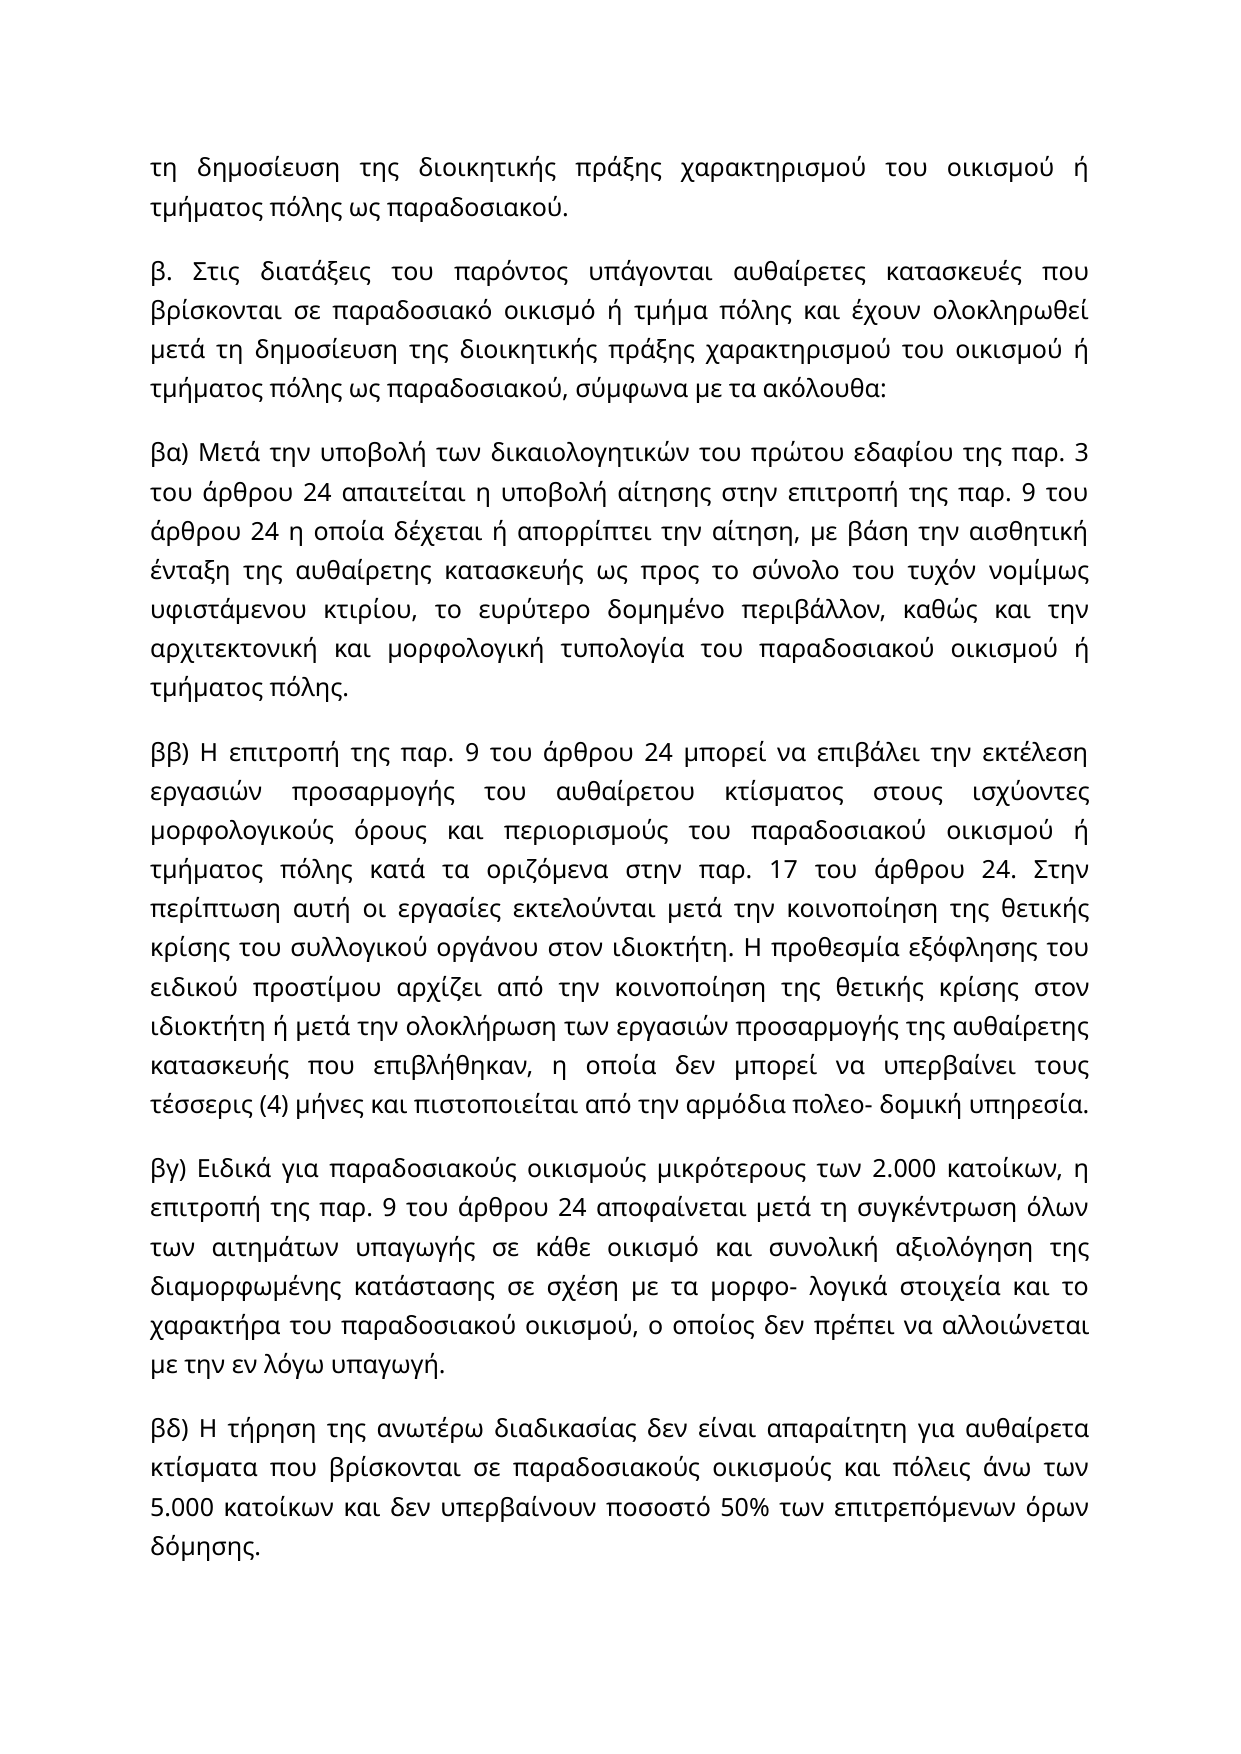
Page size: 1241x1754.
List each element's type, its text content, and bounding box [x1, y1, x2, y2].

text βδ) Η τήρηση της ανωτέρω διαδικασίας δεν είναι απαραίτητη για αυθαίρετα κτίσματα που βρίσκονται σε παραδοσιακούς οικισμούς και πόλεις άνω των 5.000 κατοίκων και δεν υπερβαίνουν ποσοστό 50% των επιτρεπόμενων όρων δόμησης. [150, 1411, 1090, 1562]
text ββ) Η επιτροπή της παρ. 9 του άρθρου 24 μπορεί να επιβάλει την εκτέλεση εργασιών προσαρμογής του αυθαίρετου κτίσματος στους ισχύοντες μορφολογικούς όρους και περιορισμούς του παραδοσιακού οικισμού ή τμήματος πόλης κατά τα οριζόμενα στην παρ. 17 του άρθρου 24. Στην περίπτωση αυτή οι εργασίες εκτελούνται μετά την κοινοποίηση της θετικής κρίσης του συλλογικού οργάνου στον ιδιοκτήτη. Η προθεσμία εξόφλησης του ειδικού προστίμου αρχίζει από την κοινοποίηση της θετικής κρίσης στον ιδιοκτήτη ή μετά την ολοκλήρωση των εργασιών προσαρμογής της αυθαίρετης κατασκευής που επιβλήθηκαν, η οποία δεν μπορεί να υπερβαίνει τους τέσσερις (4) μήνες και πιστοποιείται από την αρμόδια πολεο- δομική υπηρεσία. [150, 734, 1090, 1121]
text β. Στις διατάξεις του παρόντος υπάγονται αυθαίρετες κατασκευές που βρίσκονται σε παραδοσιακό οικισμό ή τμήμα πόλης και έχουν ολοκληρωθεί μετά τη δημοσίευση της διοικητικής πράξης χαρακτηρισμού του οικισμού ή τμήματος πόλης ως παραδοσιακού, σύμφωνα με τα ακόλουθα: [150, 253, 1090, 405]
text βγ) Ειδικά για παραδοσιακούς οικισμούς μικρότερους των 2.000 κατοίκων, η επιτροπή της παρ. 9 του άρθρου 24 αποφαίνεται μετά τη συγκέντρωση όλων των αιτημάτων υπαγωγής σε κάθε οικισμό και συνολική αξιολόγηση της διαμορφωμένης κατάστασης σε σχέση με τα μορφο- λογικά στοιχεία και το χαρακτήρα του παραδοσιακού οικισμού, ο οποίος δεν πρέπει να αλλοιώνεται με την εν λόγω υπαγωγή. [150, 1151, 1090, 1381]
text βα) Μετά την υποβολή των δικαιολογητικών του πρώτου εδαφίου της παρ. 3 του άρθρου 24 απαιτείται η υποβολή αίτησης στην επιτροπή της παρ. 9 του άρθρου 24 η οποία δέχεται ή απορρίπτει την αίτηση, με βάση την αισθητική ένταξη της αυθαίρετης κατασκευής ως προς το σύνολο του τυχόν νομίμως υφιστάμενου κτιρίου, το ευρύτερο δομημένο περιβάλλον, καθώς και την αρχιτεκτονική και μορφολογική τυπολογία του παραδοσιακού οικισμού ή τμήματος πόλης. [150, 435, 1090, 704]
text τη δημοσίευση της διοικητικής πράξης χαρακτηρισμού του οικισμού ή τμήματος πόλης ως παραδοσιακού. [150, 150, 1090, 223]
